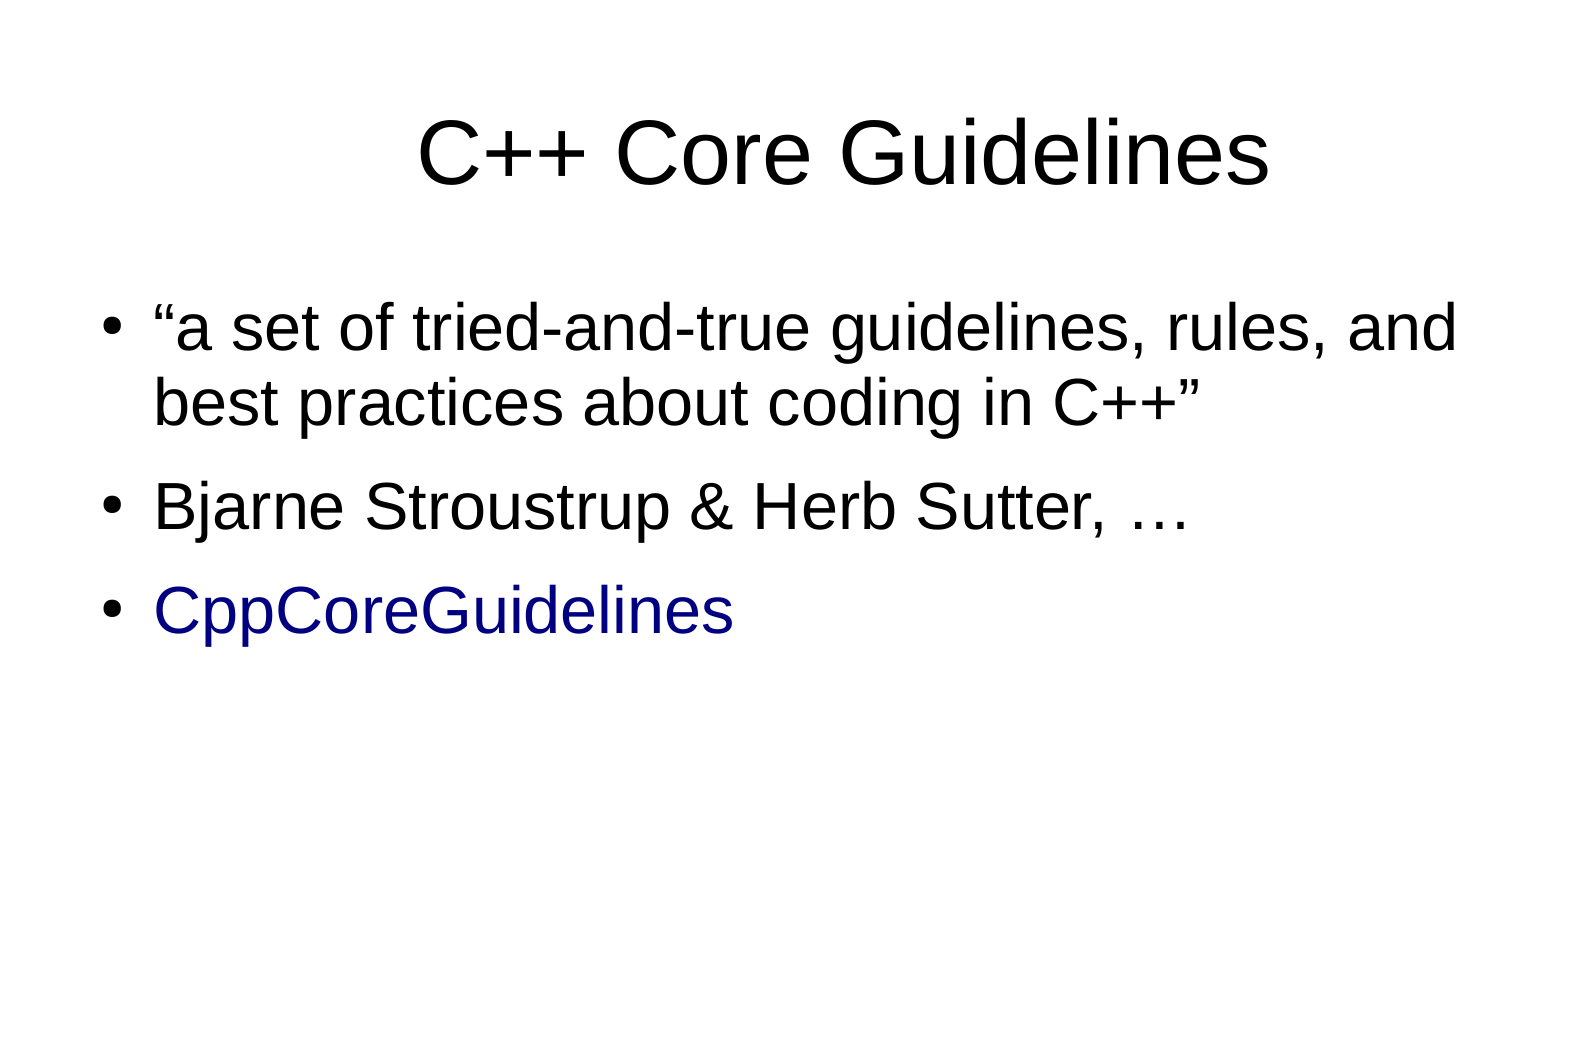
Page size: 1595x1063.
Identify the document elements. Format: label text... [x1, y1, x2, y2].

list “a set of tried-and-true guidelines, rules, and best practices about coding in C++” Bjarne Stroustrup & Herb Sutter, … CppCoreGuidelines [82, 290, 1571, 1010]
title C++ Core Guidelines [82, 49, 1571, 257]
